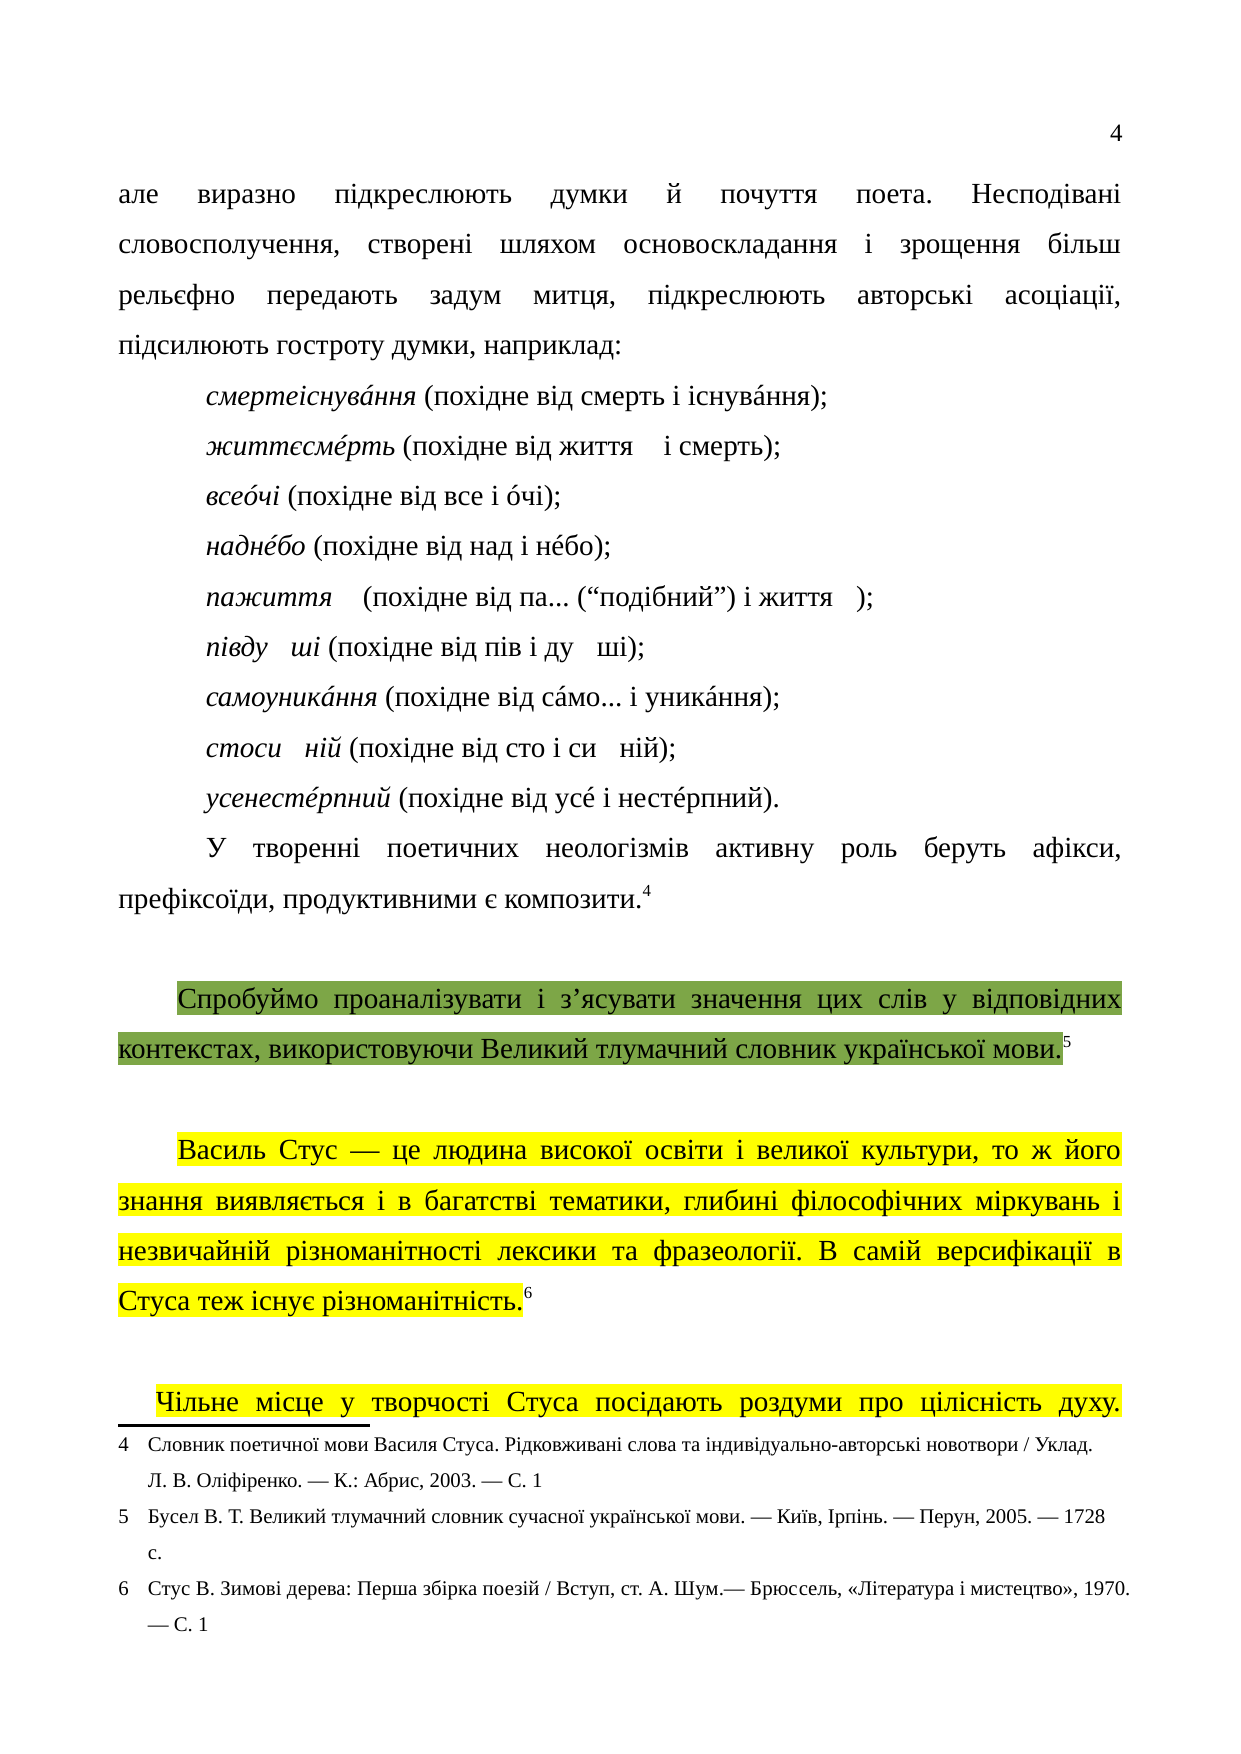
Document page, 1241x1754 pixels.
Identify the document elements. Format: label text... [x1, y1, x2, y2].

text стосиній (похідне від сто і синій); [118, 730, 1122, 763]
text наднéбо (похідне від над і нéбо); [118, 528, 1122, 562]
text життєсмéрть (похідне від життя і смерть); [118, 428, 1122, 461]
text У творенні поетичних неологізмів активну роль беруть афікси, префіксоїди, продуктивними є композити. [118, 830, 1122, 914]
text Чільне місце у творчості Стуса посідають роздуми про цілісність духу. [118, 1384, 1122, 1417]
text Василь Стус — це людина високої освіти і великої культури, то ж його знання виявляється і в багатстві тематики, глибині філософічних міркувань і незвичайній різноманітності лексики та фразеології. В самій версифікації в Стуса теж існує різноманітність. [118, 1132, 1122, 1317]
text усенестéрпний (похідне від усé і нестéрпний). [118, 780, 1122, 814]
text півдуші (похідне від пів і душі); [118, 629, 1122, 663]
text але виразно підкреслюють думки й почуття поета. Несподівані словосполучення, створені шляхом основоскладання і зрощення більш рельєфно передають задум митця, підкреслюють авторські асоціації, підсилюють гостроту думки, наприклад: [118, 176, 1122, 361]
text самоуникáння (похідне від сáмо... і уникáння); [118, 679, 1122, 713]
text всеóчі (похідне від все і óчі); [118, 478, 1122, 512]
text Бусел В. Т. Великий тлумачний словник сучасної української мови. — Київ, Ірпінь. — Перун, 2005. — 1728 с. [118, 1504, 1122, 1564]
text Словник поетичної мови Василя Стуса. Рідковживані слова та індивідуально-авторські новотвори / Уклад. Л. В. Оліфіренко. — К.: Абрис, 2003. — С. 1 [118, 1432, 1122, 1492]
text Стус В. Зимові дерева: Перша збірка поезій / Вступ, ст. А. Шум.— Брюссель, «Література і мистецтво», 1970. — С. 1 [118, 1576, 1131, 1636]
text Спробуймо проаналізувати і з’ясувати значення цих слів у відповідних контекстах, використовуючи Великий тлумачний словник української мови. [118, 981, 1122, 1065]
text пажиття (похідне від па... (“подібний”) і життя); [118, 579, 1122, 612]
text смертеіснувáння (похідне від смерть і існувáння); [118, 378, 1122, 411]
